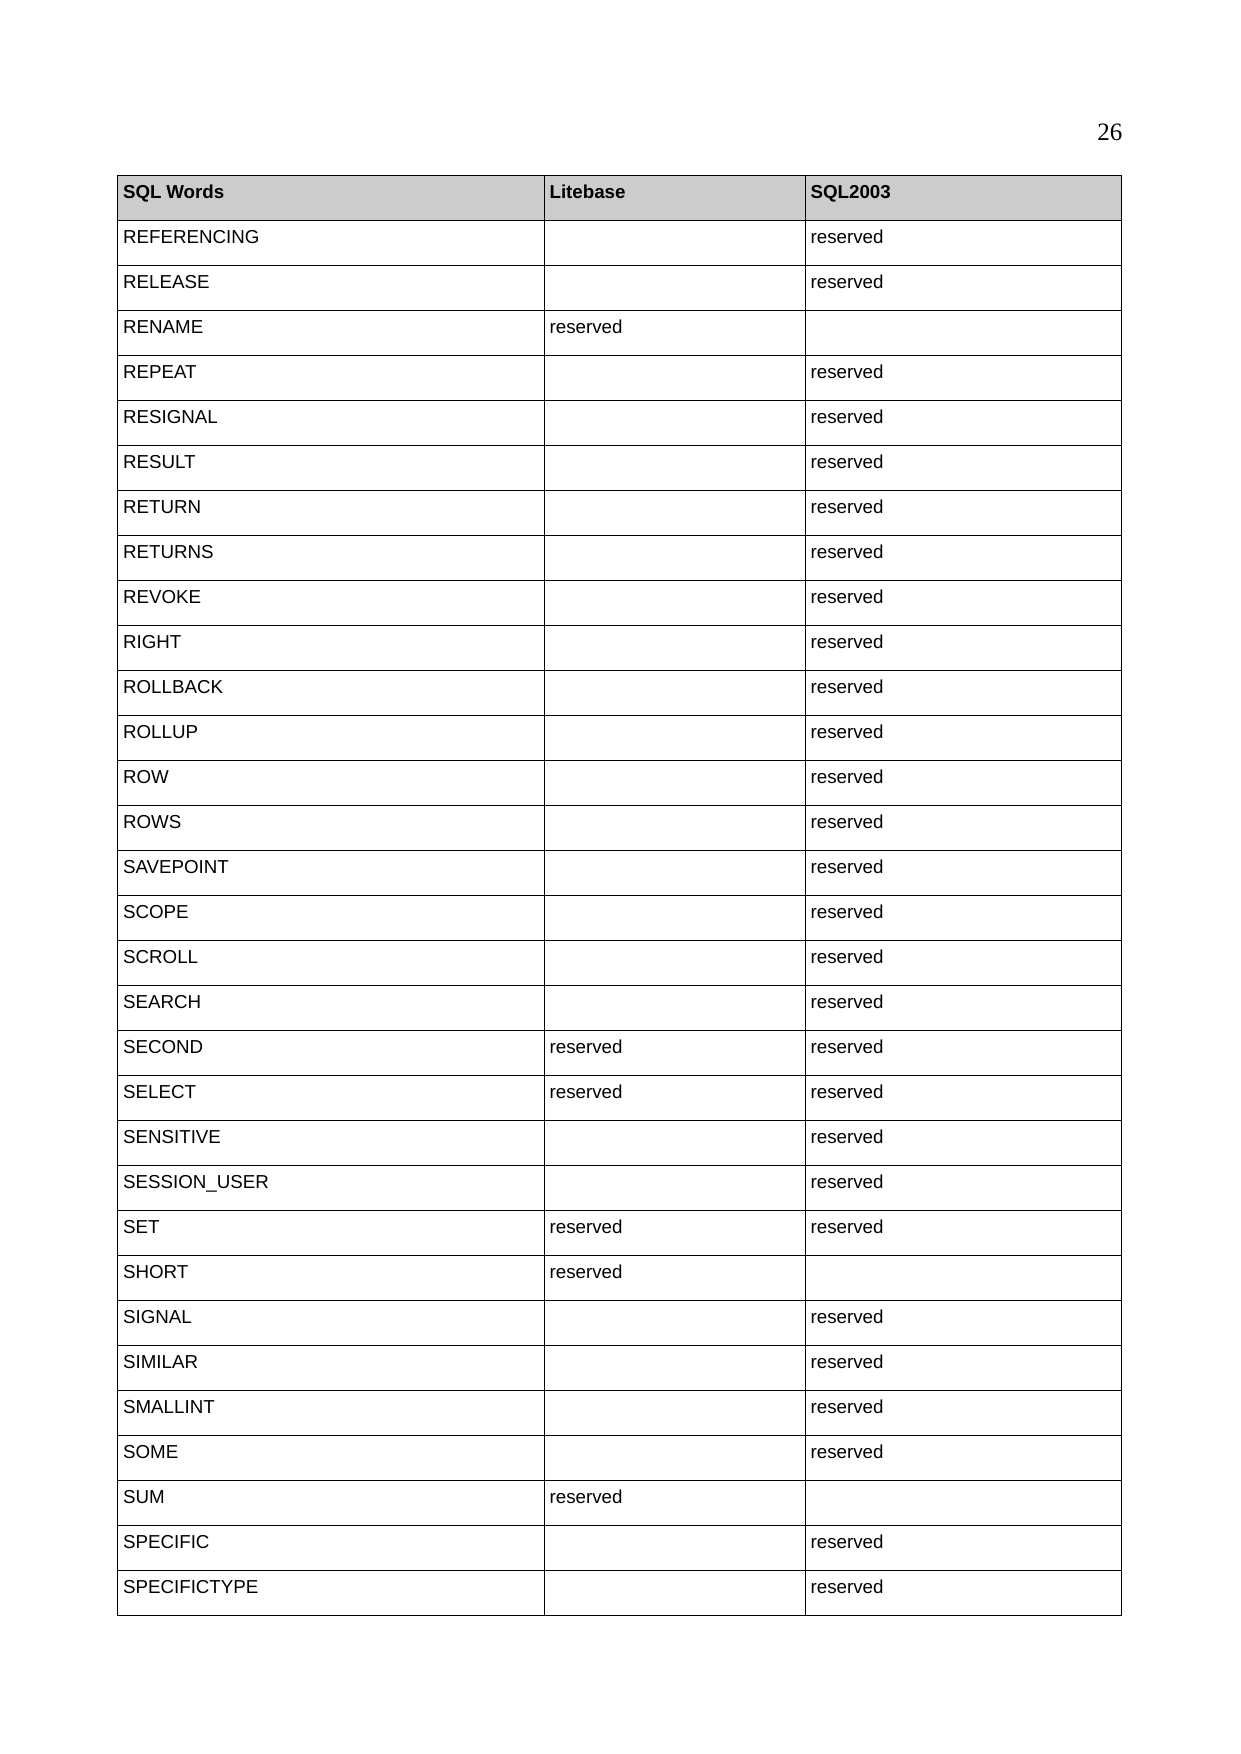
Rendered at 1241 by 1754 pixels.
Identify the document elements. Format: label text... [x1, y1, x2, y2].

table_cell [545, 896, 805, 940]
table_cell reserved [806, 446, 1121, 490]
table_cell [545, 581, 805, 625]
table_cell [545, 1166, 805, 1210]
table_cell RELEASE [118, 266, 544, 310]
table_cell reserved [545, 1256, 805, 1300]
table_cell reserved [806, 1076, 1121, 1120]
table_cell reserved [806, 491, 1121, 535]
table_cell [545, 1121, 805, 1165]
table_cell RESULT [118, 446, 544, 490]
table_cell RETURNS [118, 536, 544, 580]
table_cell SESSION_USER [118, 1166, 544, 1210]
table_cell [545, 491, 805, 535]
table_cell reserved [806, 1391, 1121, 1435]
table_cell ROLLUP [118, 716, 544, 760]
table_cell reserved [806, 1121, 1121, 1165]
table_cell reserved [545, 1076, 805, 1120]
table_cell reserved [806, 626, 1121, 670]
table_cell SEARCH [118, 986, 544, 1030]
table_cell [545, 941, 805, 985]
table_cell reserved [806, 401, 1121, 445]
table_cell reserved [806, 1031, 1121, 1075]
table_cell reserved [806, 536, 1121, 580]
table_cell ROW [118, 761, 544, 805]
table_cell RENAME [118, 311, 544, 355]
table_cell reserved [806, 1301, 1121, 1345]
table_header SQL Words [118, 176, 544, 220]
table_cell reserved [806, 581, 1121, 625]
table_cell reserved [806, 851, 1121, 895]
table_cell [806, 311, 1121, 355]
table_cell REFERENCING [118, 221, 544, 265]
table_cell reserved [806, 221, 1121, 265]
table_cell reserved [806, 671, 1121, 715]
table_cell [806, 1256, 1121, 1300]
table_cell RIGHT [118, 626, 544, 670]
table_cell SPECIFICTYPE [118, 1571, 544, 1615]
table_cell reserved [545, 1211, 805, 1255]
table_cell reserved [806, 941, 1121, 985]
table_cell reserved [806, 1211, 1121, 1255]
table_cell [545, 671, 805, 715]
table_cell [545, 221, 805, 265]
table_cell [545, 851, 805, 895]
table_cell reserved [806, 1346, 1121, 1390]
table_cell SCROLL [118, 941, 544, 985]
table_cell SAVEPOINT [118, 851, 544, 895]
table_cell SECOND [118, 1031, 544, 1075]
table_cell REPEAT [118, 356, 544, 400]
table_cell SUM [118, 1481, 544, 1525]
table_cell [806, 1481, 1121, 1525]
table_cell [545, 1346, 805, 1390]
table_cell REVOKE [118, 581, 544, 625]
table_cell [545, 716, 805, 760]
table_cell reserved [806, 716, 1121, 760]
table_header SQL2003 [806, 176, 1121, 220]
table_cell [545, 401, 805, 445]
table_cell SMALLINT [118, 1391, 544, 1435]
table_cell SIMILAR [118, 1346, 544, 1390]
table_cell reserved [806, 1571, 1121, 1615]
table_cell [545, 446, 805, 490]
table_cell reserved [806, 1526, 1121, 1570]
table_cell SENSITIVE [118, 1121, 544, 1165]
table_cell reserved [806, 356, 1121, 400]
table_cell [545, 356, 805, 400]
table_cell reserved [806, 761, 1121, 805]
table_cell ROWS [118, 806, 544, 850]
table_cell [545, 1571, 805, 1615]
table_cell SET [118, 1211, 544, 1255]
table_cell [545, 1301, 805, 1345]
table_cell [545, 266, 805, 310]
table_cell reserved [545, 1481, 805, 1525]
table_cell ROLLBACK [118, 671, 544, 715]
table_cell SIGNAL [118, 1301, 544, 1345]
table_header Litebase [545, 176, 805, 220]
table_cell reserved [806, 986, 1121, 1030]
table_cell reserved [806, 896, 1121, 940]
table_cell RETURN [118, 491, 544, 535]
table_cell SELECT [118, 1076, 544, 1120]
table_cell SPECIFIC [118, 1526, 544, 1570]
table_cell RESIGNAL [118, 401, 544, 445]
table_cell [545, 986, 805, 1030]
table_cell [545, 761, 805, 805]
table_cell SOME [118, 1436, 544, 1480]
table_cell reserved [806, 266, 1121, 310]
table_cell SCOPE [118, 896, 544, 940]
table_cell [545, 1436, 805, 1480]
table_cell reserved [545, 311, 805, 355]
table_cell [545, 626, 805, 670]
table_cell reserved [545, 1031, 805, 1075]
table_cell SHORT [118, 1256, 544, 1300]
table_cell [545, 806, 805, 850]
table_cell [545, 1391, 805, 1435]
table_cell reserved [806, 806, 1121, 850]
table_cell reserved [806, 1436, 1121, 1480]
table_cell reserved [806, 1166, 1121, 1210]
table_cell [545, 536, 805, 580]
table_cell [545, 1526, 805, 1570]
